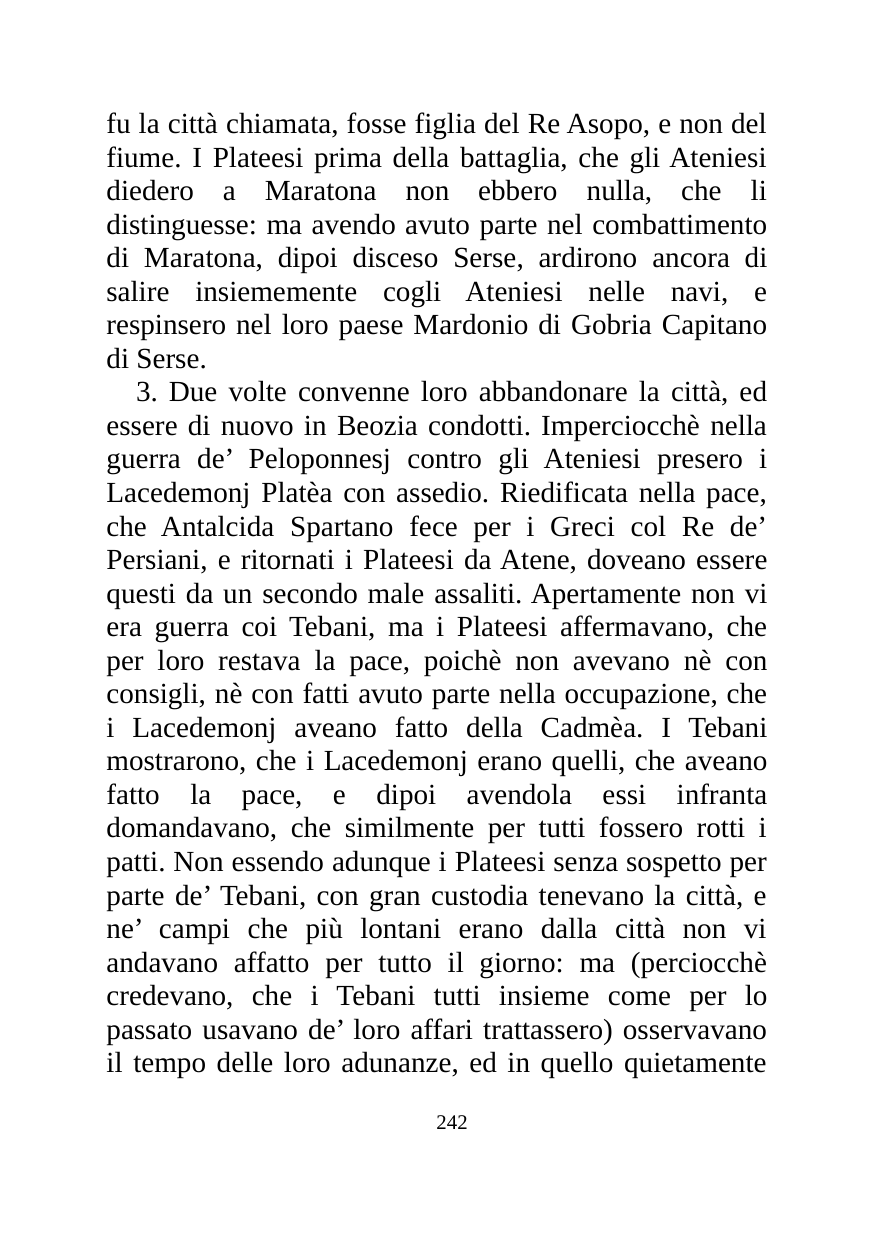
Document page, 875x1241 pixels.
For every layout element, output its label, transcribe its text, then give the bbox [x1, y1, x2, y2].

text fu la città chiamata, fosse figlia del Re Asopo, e non del fiume. I Plateesi prima della battaglia, che gli Ateniesi diedero a Maratona non ebbero nulla, che li distinguesse: ma avendo avuto parte nel combattimento di Maratona, dipoi disceso Serse, ardirono ancora di salire insiememente cogli Ateniesi nelle navi, e respinsero nel loro paese Mardonio di Gobria Capitano di Serse. [106, 106, 768, 374]
text 3. Due volte convenne loro abbandonare la città, ed essere di nuovo in Beozia condotti. Imperciocchè nella guerra de’ Peloponnesj contro gli Ateniesi presero i Lacedemonj Platèa con assedio. Riedificata nella pace, che Antalcida Spartano fece per i Greci col Re de’ Persiani, e ritornati i Plateesi da Atene, doveano essere questi da un secondo male assaliti. Apertamente non vi era guerra coi Tebani, ma i Plateesi affermavano, che per loro restava la pace, poichè non avevano nè con consigli, nè con fatti avuto parte nella occupazione, che i Lacedemonj aveano fatto della Cadmèa. I Tebani mostrarono, che i Lacedemonj erano quelli, che aveano fatto la pace, e dipoi avendola essi infranta domandavano, che similmente per tutti fossero rotti i patti. Non essendo adunque i Plateesi senza sospetto per parte de’ Tebani, con gran custodia tenevano la città, e ne’ campi che più lontani erano dalla città non vi andavano affatto per tutto il giorno: ma (perciocchè credevano, che i Tebani tutti insieme come per lo passato usavano de’ loro affari trattassero) osservavano il tempo delle loro adunanze, ed in quello quietamente [106, 374, 768, 1079]
